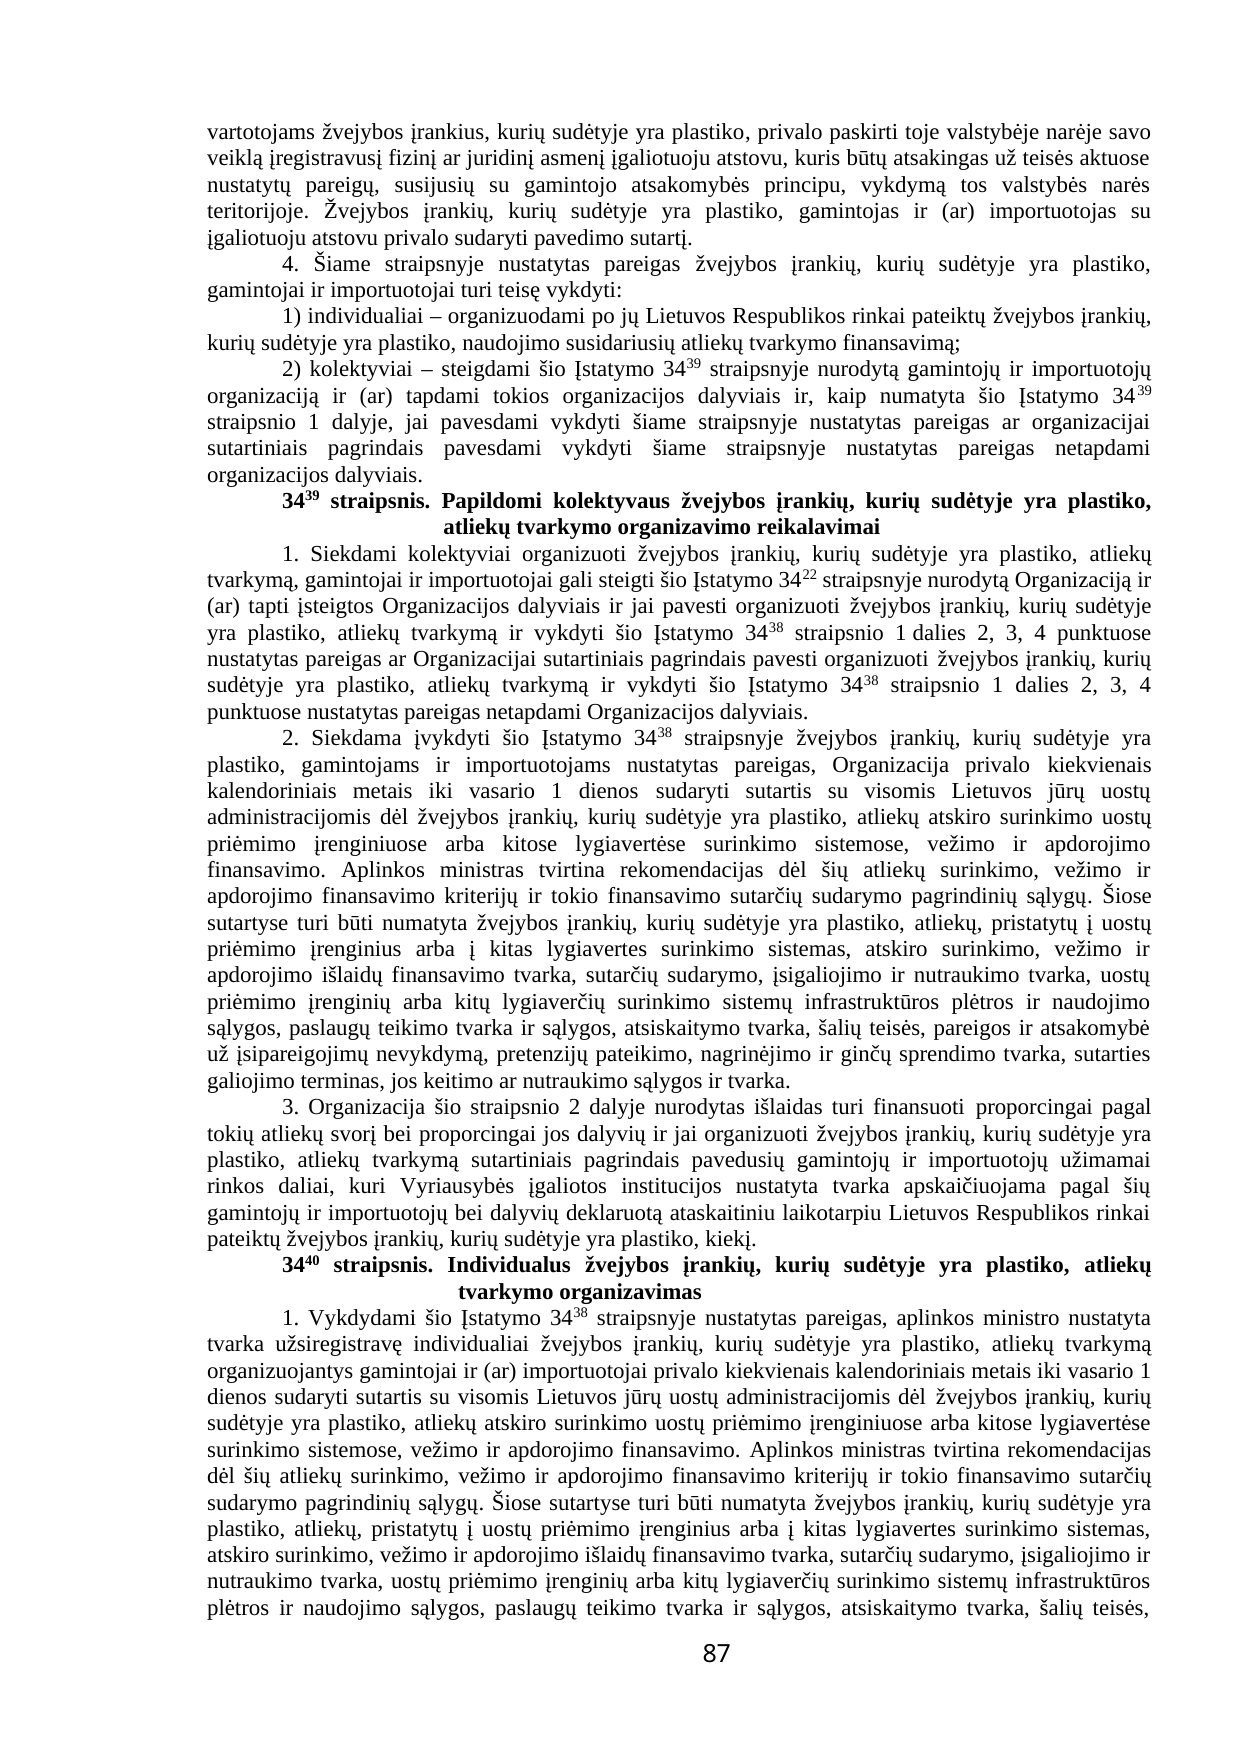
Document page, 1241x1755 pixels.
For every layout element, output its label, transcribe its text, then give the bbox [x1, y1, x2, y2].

text 3440 straipsnis. Individualus žvejybos įrankių, kurių sudėtyje yra plastiko, atliekų tvarkymo organizavimas [282, 1251, 1152, 1304]
text 3439 straipsnis. Papildomi kolektyvaus žvejybos įrankių, kurių sudėtyje yra plastiko, atliekų tvarkymo organizavimo reikalavimai [282, 487, 1152, 540]
text 1. Siekdami kolektyviai organizuoti žvejybos įrankių, kurių sudėtyje yra plastiko, atliekų tvarkymą, gamintojai ir importuotojai gali steigti šio Įstatymo 3422 straipsnyje nurodytą Organizaciją ir (ar) tapti įsteigtos Organizacijos dalyviais ir jai pavesti organizuoti žvejybos įrankių, kurių sudėtyje yra plastiko, atliekų tvarkymą ir vykdyti šio Įstatymo 3438 straipsnio 1 dalies 2, 3, 4 punktuose nustatytas pareigas ar Organizacijai sutartiniais pagrindais pavesti organizuoti žvejybos įrankių, kurių sudėtyje yra plastiko, atliekų tvarkymą ir vykdyti šio Įstatymo 3438 straipsnio 1 dalies 2, 3, 4 punktuose nustatytas pareigas netapdami Organizacijos dalyviais. [207, 540, 1152, 724]
text 4. Šiame straipsnyje nustatytas pareigas žvejybos įrankių, kurių sudėtyje yra plastiko, gamintojai ir importuotojai turi teisę vykdyti: [207, 250, 1152, 303]
text 3. Organizacija šio straipsnio 2 dalyje nurodytas išlaidas turi finansuoti proporcingai pagal tokių atliekų svorį bei proporcingai jos dalyvių ir jai organizuoti žvejybos įrankių, kurių sudėtyje yra plastiko, atliekų tvarkymą sutartiniais pagrindais pavedusių gamintojų ir importuotojų užimamai rinkos daliai, kuri Vyriausybės įgaliotos institucijos nustatyta tvarka apskaičiuojama pagal šių gamintojų ir importuotojų bei dalyvių deklaruotą ataskaitiniu laikotarpiu Lietuvos Respublikos rinkai pateiktų žvejybos įrankių, kurių sudėtyje yra plastiko, kiekį. [207, 1093, 1152, 1251]
text 2) kolektyviai – steigdami šio Įstatymo 3439 straipsnyje nurodytą gamintojų ir importuotojų organizaciją ir (ar) tapdami tokios organizacijos dalyviais ir, kaip numatyta šio Įstatymo 3439 straipsnio 1 dalyje, jai pavesdami vykdyti šiame straipsnyje nustatytas pareigas ar organizacijai sutartiniais pagrindais pavesdami vykdyti šiame straipsnyje nustatytas pareigas netapdami organizacijos dalyviais. [207, 355, 1152, 487]
text 1. Vykdydami šio Įstatymo 3438 straipsnyje nustatytas pareigas, aplinkos ministro nustatyta tvarka užsiregistravę individualiai žvejybos įrankių, kurių sudėtyje yra plastiko, atliekų tvarkymą organizuojantys gamintojai ir (ar) importuotojai privalo kiekvienais kalendoriniais metais iki vasario 1 dienos sudaryti sutartis su visomis Lietuvos jūrų uostų administracijomis dėl žvejybos įrankių, kurių sudėtyje yra plastiko, atliekų atskiro surinkimo uostų priėmimo įrenginiuose arba kitose lygiavertėse surinkimo sistemose, vežimo ir apdorojimo finansavimo. Aplinkos ministras tvirtina rekomendacijas dėl šių atliekų surinkimo, vežimo ir apdorojimo finansavimo kriterijų ir tokio finansavimo sutarčių sudarymo pagrindinių sąlygų. Šiose sutartyse turi būti numatyta žvejybos įrankių, kurių sudėtyje yra plastiko, atliekų, pristatytų į uostų priėmimo įrenginius arba į kitas lygiavertes surinkimo sistemas, atskiro surinkimo, vežimo ir apdorojimo išlaidų finansavimo tvarka, sutarčių sudarymo, įsigaliojimo ir nutraukimo tvarka, uostų priėmimo įrenginių arba kitų lygiaverčių surinkimo sistemų infrastruktūros plėtros ir naudojimo sąlygos, paslaugų teikimo tvarka ir sąlygos, atsiskaitymo tvarka, šalių teisės, [207, 1304, 1152, 1620]
text 1) individualiai – organizuodami po jų Lietuvos Respublikos rinkai pateiktų žvejybos įrankių, kurių sudėtyje yra plastiko, naudojimo susidariusių atliekų tvarkymo finansavimą; [207, 303, 1152, 355]
text vartotojams žvejybos įrankius, kurių sudėtyje yra plastiko, privalo paskirti toje valstybėje narėje savo veiklą įregistravusį fizinį ar juridinį asmenį įgaliotuoju atstovu, kuris būtų atsakingas už teisės aktuose nustatytų pareigų, susijusių su gamintojo atsakomybės principu, vykdymą tos valstybės narės teritorijoje. Žvejybos įrankių, kurių sudėtyje yra plastiko, gamintojas ir (ar) importuotojas su įgaliotuoju atstovu privalo sudaryti pavedimo sutartį. [207, 118, 1152, 250]
text 2. Siekdama įvykdyti šio Įstatymo 3438 straipsnyje žvejybos įrankių, kurių sudėtyje yra plastiko, gamintojams ir importuotojams nustatytas pareigas, Organizacija privalo kiekvienais kalendoriniais metais iki vasario 1 dienos sudaryti sutartis su visomis Lietuvos jūrų uostų administracijomis dėl žvejybos įrankių, kurių sudėtyje yra plastiko, atliekų atskiro surinkimo uostų priėmimo įrenginiuose arba kitose lygiavertėse surinkimo sistemose, vežimo ir apdorojimo finansavimo. Aplinkos ministras tvirtina rekomendacijas dėl šių atliekų surinkimo, vežimo ir apdorojimo finansavimo kriterijų ir tokio finansavimo sutarčių sudarymo pagrindinių sąlygų. Šiose sutartyse turi būti numatyta žvejybos įrankių, kurių sudėtyje yra plastiko, atliekų, pristatytų į uostų priėmimo įrenginius arba į kitas lygiavertes surinkimo sistemas, atskiro surinkimo, vežimo ir apdorojimo išlaidų finansavimo tvarka, sutarčių sudarymo, įsigaliojimo ir nutraukimo tvarka, uostų priėmimo įrenginių arba kitų lygiaverčių surinkimo sistemų infrastruktūros plėtros ir naudojimo sąlygos, paslaugų teikimo tvarka ir sąlygos, atsiskaitymo tvarka, šalių teisės, pareigos ir atsakomybė už įsipareigojimų nevykdymą, pretenzijų pateikimo, nagrinėjimo ir ginčų sprendimo tvarka, sutarties galiojimo terminas, jos keitimo ar nutraukimo sąlygos ir tvarka. [207, 724, 1152, 1093]
